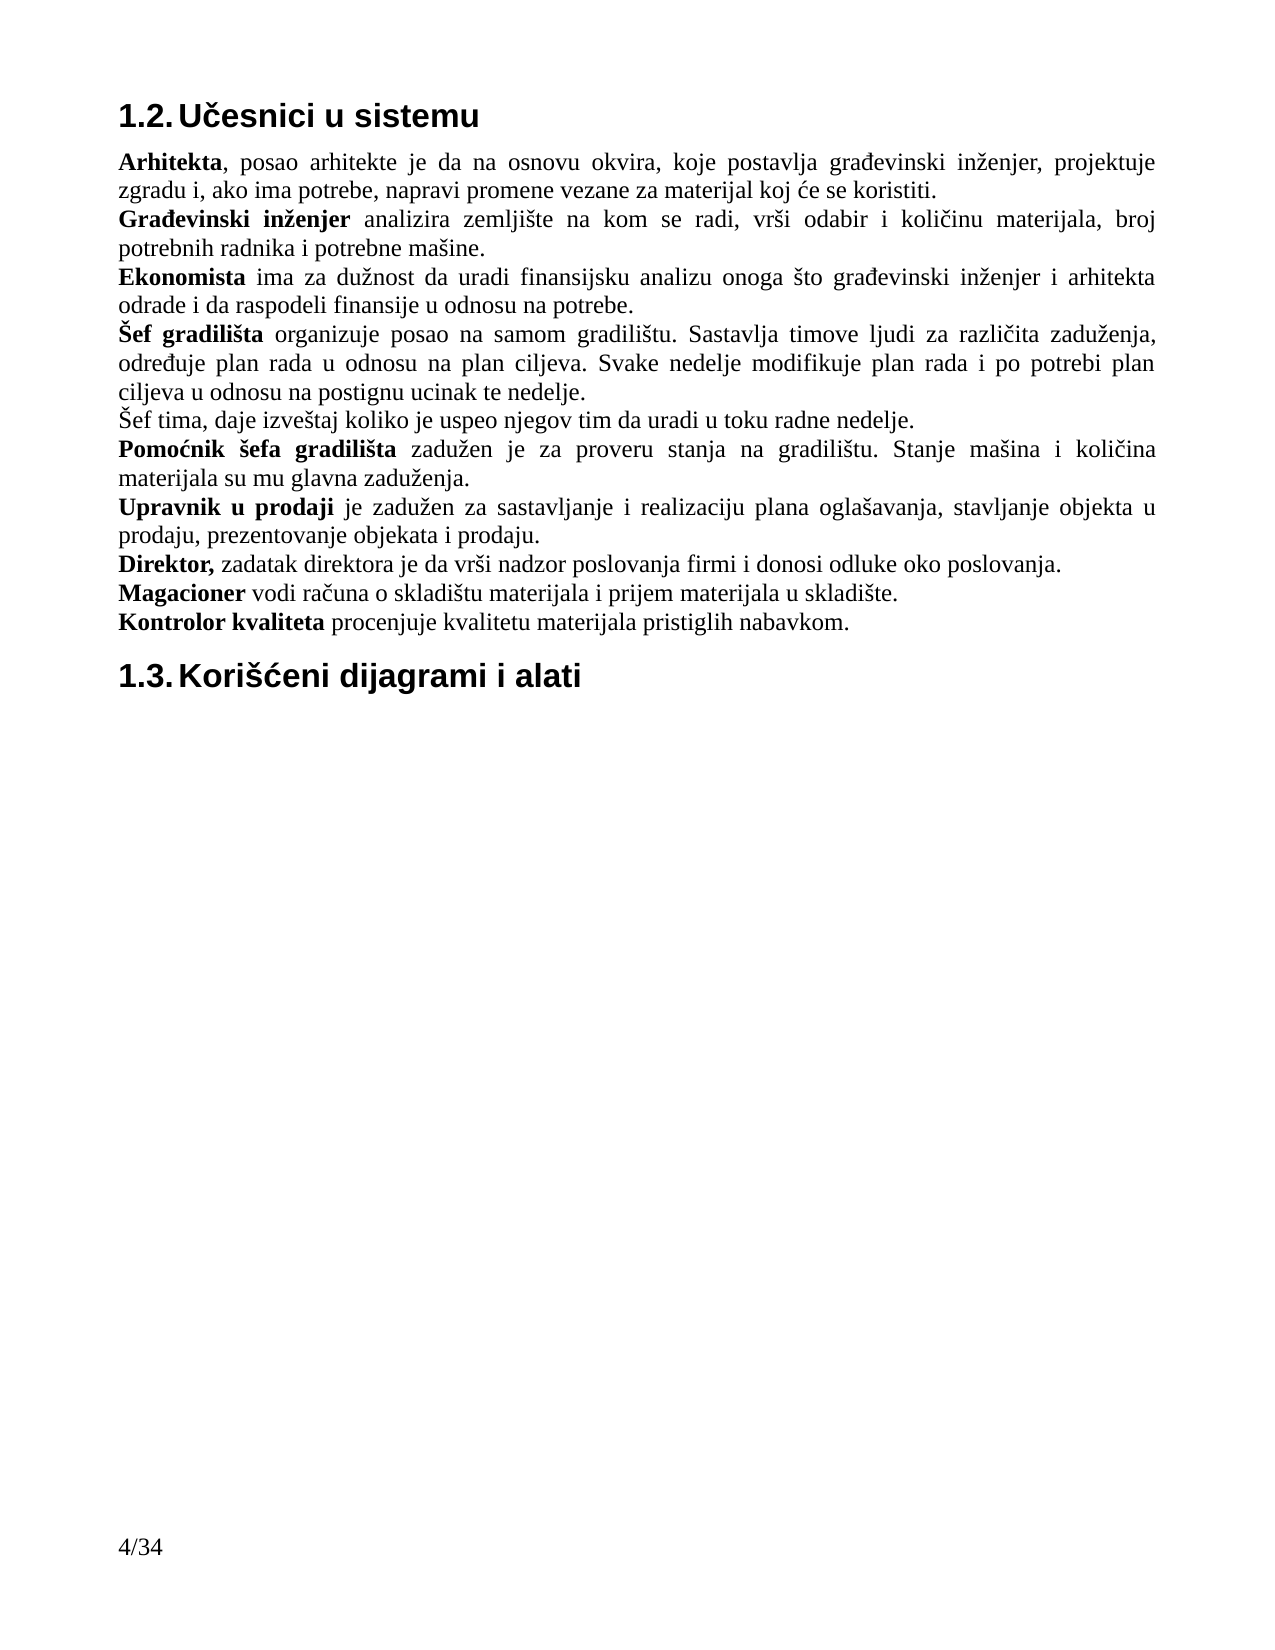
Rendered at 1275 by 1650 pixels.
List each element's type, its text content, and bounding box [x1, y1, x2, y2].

subtitle Učesnici u sistemu [118, 96, 1157, 134]
text Magacioner vodi računa o skladištu materijala i prijem materijala u skladište. [118, 578, 1157, 607]
text Upravnik u prodaji je zadužen za sastavljanje i realizaciju plana oglašavanja, stavljanje objekta u prodaju, prezentovanje objekata i prodaju. [118, 492, 1157, 549]
text Ekonomista ima za dužnost da uradi finansijsku analizu onoga što građevinski inženjer i arhitekta odrade i da raspodeli finansije u odnosu na potrebe. [118, 262, 1157, 319]
text Šef tima, daje izveštaj koliko je uspeo njegov tim da uradi u toku radne nedelje. [118, 406, 1157, 434]
text Pomoćnik šefa gradilišta zadužen je za proveru stanja na gradilištu. Stanje mašina i količina materijala su mu glavna zaduženja. [118, 434, 1157, 492]
subtitle Korišćeni dijagrami i alati [118, 656, 1157, 695]
text Kontrolor kvaliteta procenjuje kvalitetu materijala pristiglih nabavkom. [118, 607, 1157, 636]
text Šef gradilišta organizuje posao na samom gradilištu. Sastavlja timove ljudi za različita zaduženja, određuje plan rada u odnosu na plan ciljeva. Svake nedelje modifikuje plan rada i po potrebi plan ciljeva u odnosu na postignu ucinak te nedelje. [118, 319, 1157, 406]
text Direktor, zadatak direktora je da vrši nadzor poslovanja firmi i donosi odluke oko poslovanja. [118, 549, 1157, 578]
text Građevinski inženjer analizira zemljište na kom se radi, vrši odabir i količinu materijala, broj potrebnih radnika i potrebne mašine. [118, 204, 1157, 262]
text Arhitekta, posao arhitekte je da na osnovu okvira, koje postavlja građevinski inženjer, projektuje zgradu i, ako ima potrebe, napravi promene vezane za materijal koj će se koristiti. [118, 147, 1157, 204]
